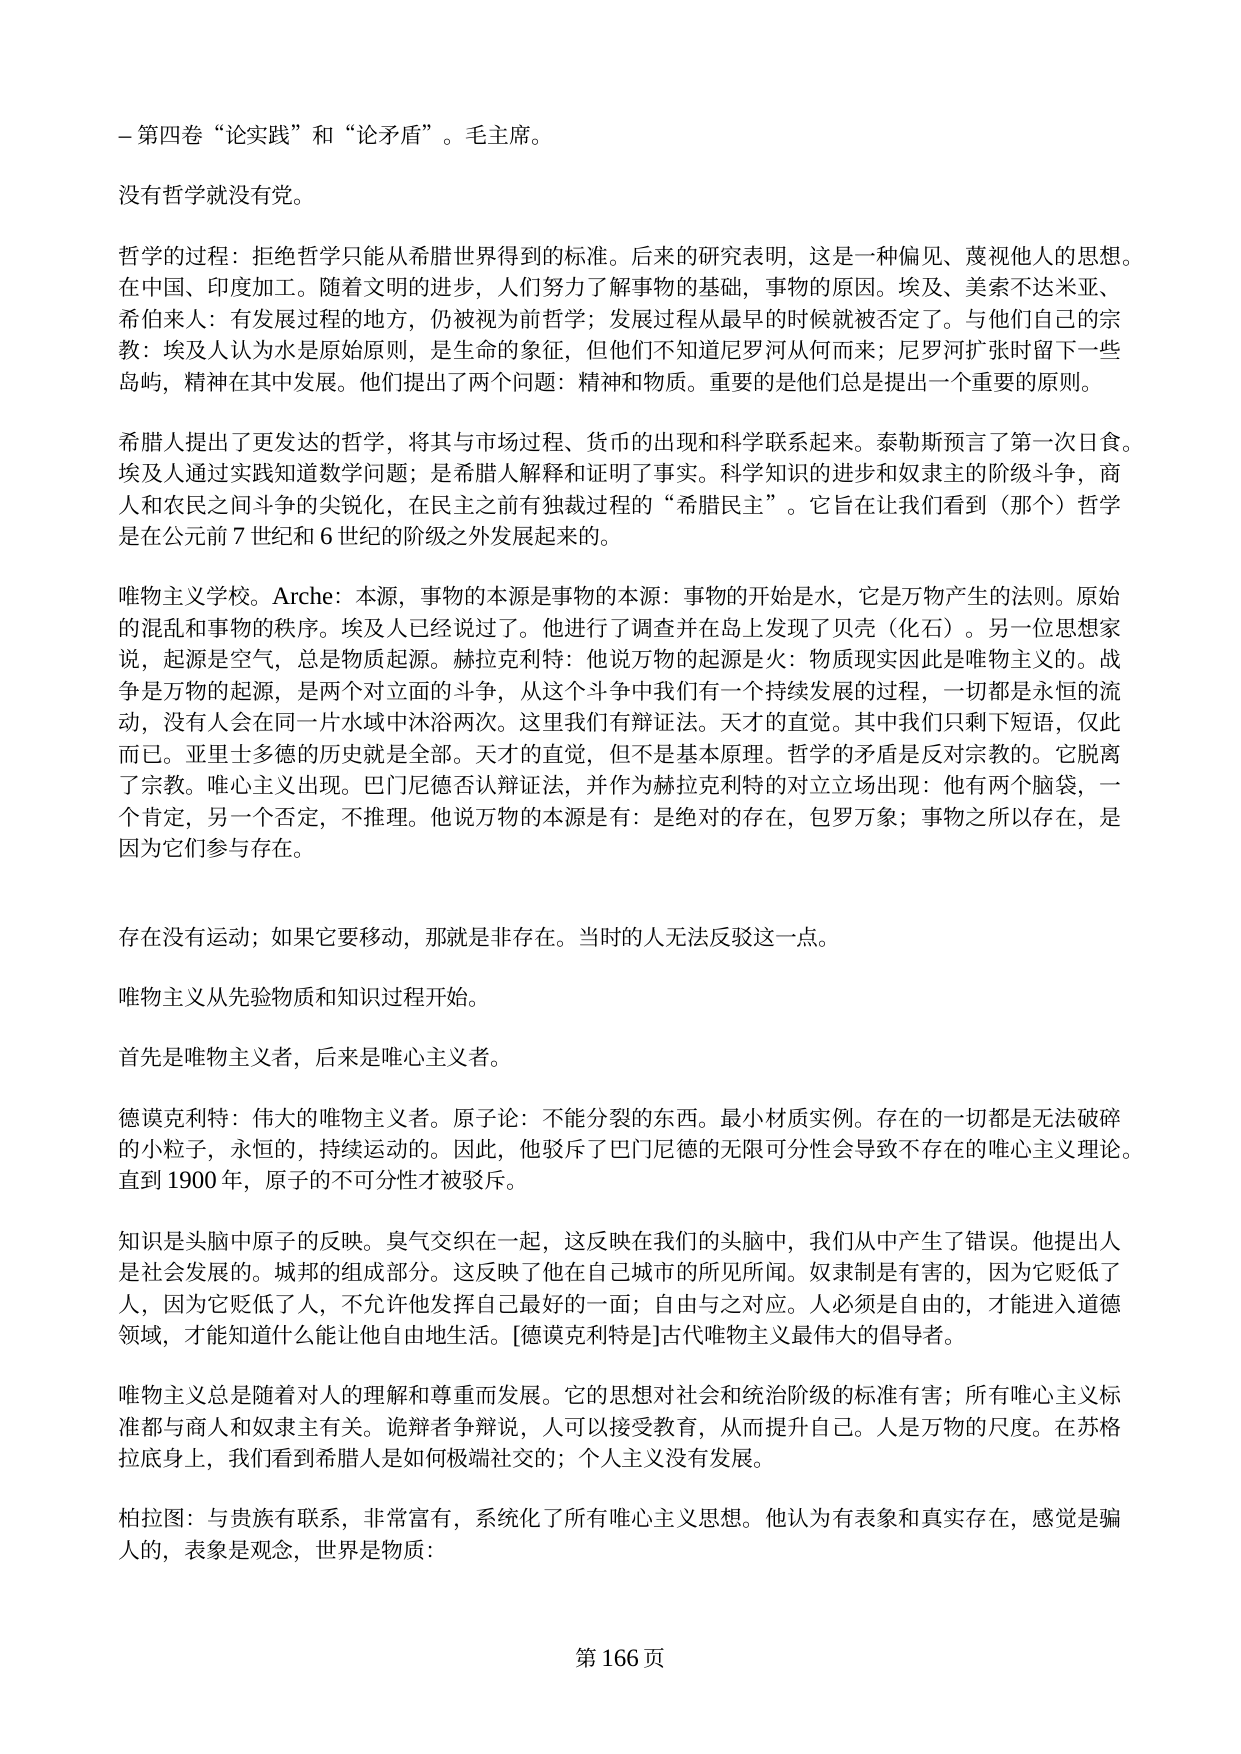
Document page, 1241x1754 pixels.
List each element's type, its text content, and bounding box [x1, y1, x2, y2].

text 首先是唯物主义者，后来是唯心主义者。 [118, 1041, 1122, 1072]
text 知识是头脑中原子的反映。臭气交织在一起，这反映在我们的头脑中，我们从中产生了错误。他提出人是社会发展的。城邦的组成部分。这反映了他在自己城市的所见所闻。奴隶制是有害的，因为它贬低了人，因为它贬低了人，不允许他发挥自己最好的一面；自由与之对应。人必须是自由的，才能进入道德领域，才能知道什么能让他自由地生活。[德谟克利特是]古代唯物主义最伟大的倡导者。 [118, 1224, 1122, 1350]
text 唯物主义学校。Arche：本源，事物的本源是事物的本源：事物的开始是水，它是万物产生的法则。原始的混乱和事物的秩序。埃及人已经说过了。他进行了调查并在岛上发现了贝壳（化石）。另一位思想家说，起源是空气，总是物质起源。赫拉克利特：他说万物的起源是火：物质现实因此是唯物主义的。战争是万物的起源，是两个对立面的斗争，从这个斗争中我们有一个持续发展的过程，一切都是永恒的流动，没有人会在同一片水域中沐浴两次。这里我们有辩证法。天才的直觉。其中我们只剩下短语，仅此而已。亚里士多德的历史就是全部。天才的直觉，但不是基本原理。哲学的矛盾是反对宗教的。它脱离了宗教。唯心主义出现。巴门尼德否认辩证法，并作为赫拉克利特的对立立场出现：他有两个脑袋，一个肯定，另一个否定，不推理。他说万物的本源是有：是绝对的存在，包罗万象；事物之所以存在，是因为它们参与存在。 [118, 579, 1122, 863]
text 哲学的过程：拒绝哲学只能从希腊世界得到的标准。后来的研究表明，这是一种偏见、蔑视他人的思想。在中国、印度加工。随着文明的进步，人们努力了解事物的基础，事物的原因。埃及、美索不达米亚、希伯来人：有发展过程的地方，仍被视为前哲学；发展过程从最早的时候就被否定了。与他们自己的宗教：埃及人认为水是原始原则，是生命的象征，但他们不知道尼罗河从何而来；尼罗河扩张时留下一些岛屿，精神在其中发展。他们提出了两个问题：精神和物质。重要的是他们总是提出一个重要的原则。 [118, 239, 1122, 396]
text 唯物主义总是随着对人的理解和尊重而发展。它的思想对社会和统治阶级的标准有害；所有唯心主义标准都与商人和奴隶主有关。诡辩者争辩说，人可以接受教育，从而提升自己。人是万物的尺度。在苏格拉底身上，我们看到希腊人是如何极端社交的；个人主义没有发展。 [118, 1378, 1122, 1473]
text 德谟克利特：伟大的唯物主义者。原子论：不能分裂的东西。最小材质实例。存在的一切都是无法破碎的小粒子，永恒的，持续运动的。因此，他驳斥了巴门尼德的无限可分性会导致不存在的唯心主义理论。直到1900年，原子的不可分性才被驳斥。 [118, 1101, 1122, 1195]
text – 第四卷“论实践”和“论矛盾”。毛主席。 [118, 118, 1122, 150]
text 存在没有运动；如果它要移动，那就是非存在。当时的人无法反驳这一点。 [118, 920, 1122, 952]
text 希腊人提出了更发达的哲学，将其与市场过程、货币的出现和科学联系起来。泰勒斯预言了第一次日食。埃及人通过实践知道数学问题；是希腊人解释和证明了事实。科学知识的进步和奴隶主的阶级斗争，商人和农民之间斗争的尖锐化，在民主之前有独裁过程的“希腊民主”。它旨在让我们看到（那个）哲学是在公元前7世纪和6世纪的阶级之外发展起来的。 [118, 425, 1122, 551]
text 唯物主义从先验物质和知识过程开始。 [118, 980, 1122, 1012]
text 柏拉图：与贵族有联系，非常富有，系统化了所有唯心主义思想。他认为有表象和真实存在，感觉是骗人的，表象是观念，世界是物质： [118, 1502, 1122, 1564]
text 没有哲学就没有党。 [118, 179, 1122, 210]
